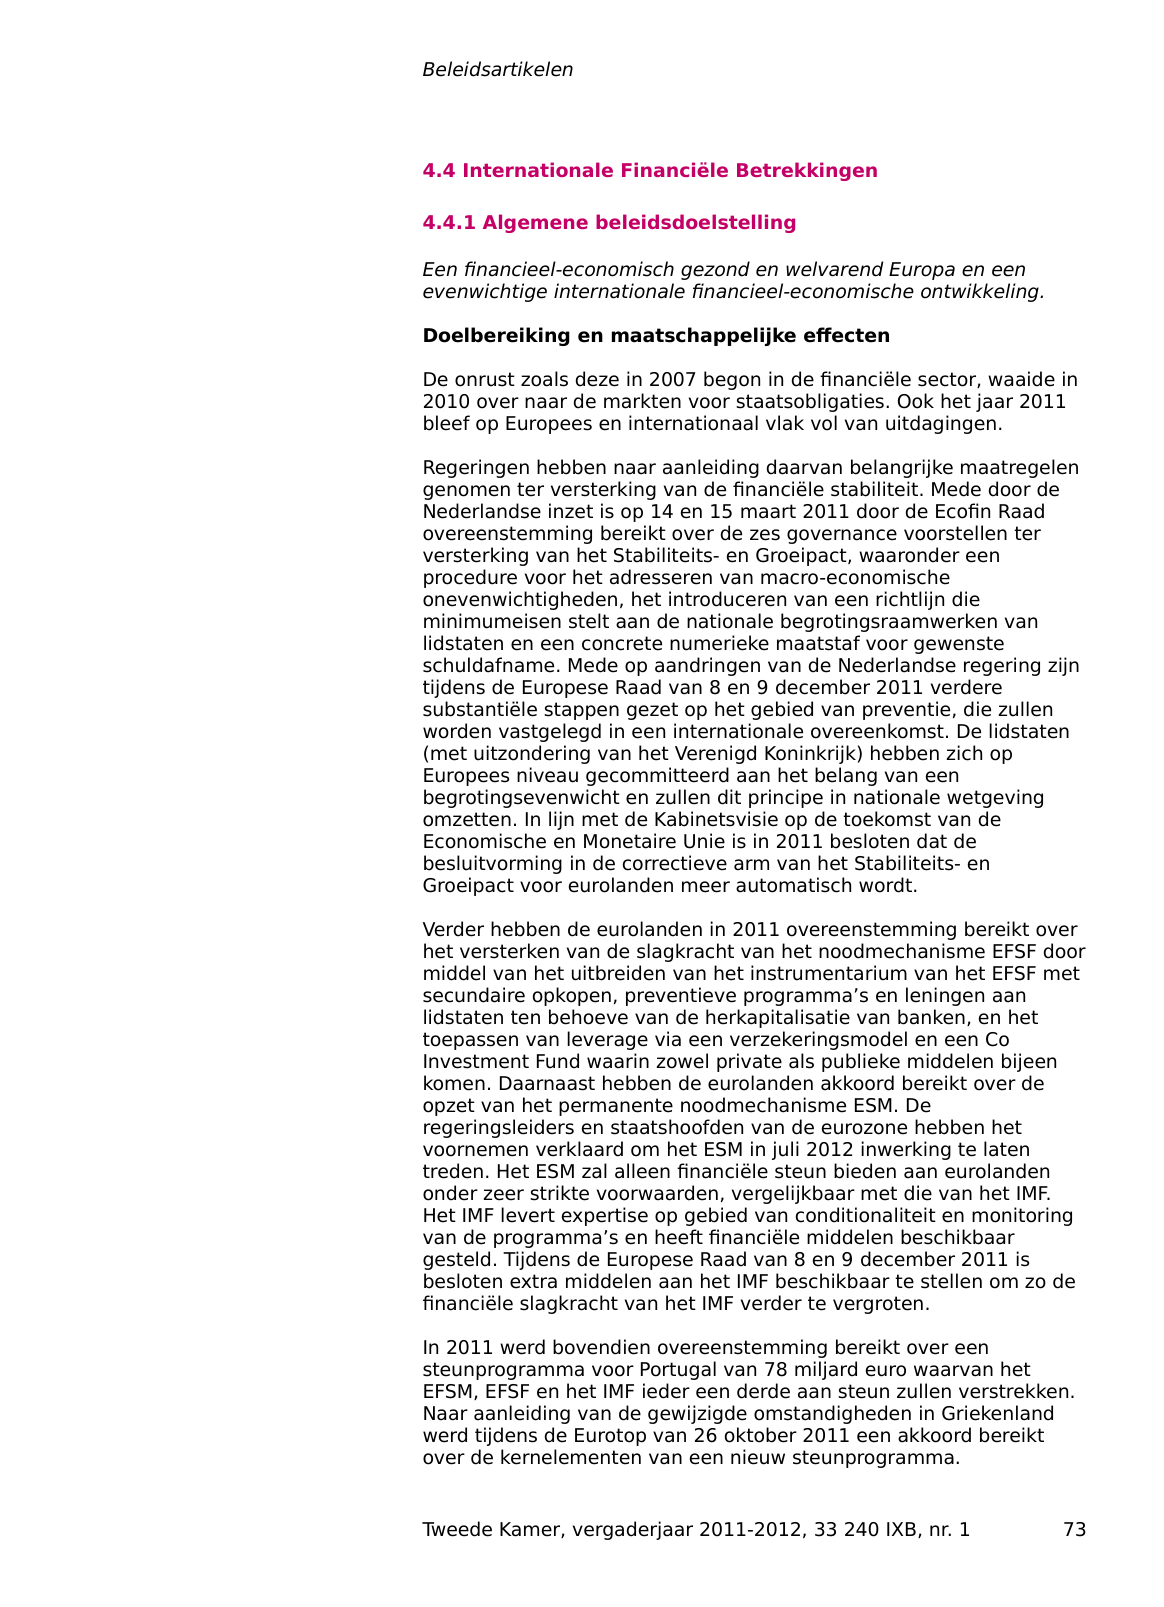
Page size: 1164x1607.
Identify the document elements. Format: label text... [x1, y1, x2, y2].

text In 2011 werd bovendien overeenstemming bereikt over een steunprogramma voor Portugal van 78 miljard euro waarvan het EFSM, EFSF en het IMF ieder een derde aan steun zullen verstrekken. Naar aanleiding van de gewijzigde omstandigheden in Griekenland werd tijdens de Eurotop van 26 oktober 2011 een akkoord bereikt over de kernelementen van een nieuw steunprogramma. [422, 1337, 1087, 1469]
text Een financieel-economisch gezond en welvarend Europa en een evenwichtige internationale financieel-economische ontwikkeling. [422, 259, 1087, 303]
subtitle Doelbereiking en maatschappelijke effecten [422, 325, 1087, 347]
text De onrust zoals deze in 2007 begon in de financiële sector, waaide in 2010 over naar de markten voor staatsobligaties. Ook het jaar 2011 bleef op Europees en internationaal vlak vol van uitdagingen. [422, 369, 1087, 435]
subtitle 4.4 Internationale Financiële Betrekkingen [422, 160, 1087, 182]
text Regeringen hebben naar aanleiding daarvan belangrijke maatregelen genomen ter versterking van de financiële stabiliteit. Mede door de Nederlandse inzet is op 14 en 15 maart 2011 door de Ecofin Raad overeenstemming bereikt over de zes governance voorstellen ter versterking van het Stabiliteits- en Groeipact, waaronder een procedure voor het adresseren van macro-economische onevenwichtigheden, het introduceren van een richtlijn die minimumeisen stelt aan de nationale begrotingsraamwerken van lidstaten en een concrete numerieke maatstaf voor gewenste schuldafname. Mede op aandringen van de Nederlandse regering zijn tijdens de Europese Raad van 8 en 9 december 2011 verdere substantiële stappen gezet op het gebied van preventie, die zullen worden vastgelegd in een internationale overeenkomst. De lidstaten (met uitzondering van het Verenigd Koninkrijk) hebben zich op Europees niveau gecommitteerd aan het belang van een begrotingsevenwicht en zullen dit principe in nationale wetgeving omzetten. In lijn met de Kabinetsvisie op de toekomst van de Economische en Monetaire Unie is in 2011 besloten dat de besluitvorming in de correctieve arm van het Stabiliteits- en Groeipact voor eurolanden meer automatisch wordt. [422, 457, 1087, 897]
subtitle 4.4.1 Algemene beleidsdoelstelling [422, 212, 1087, 234]
text Verder hebben de eurolanden in 2011 overeenstemming bereikt over het versterken van de slagkracht van het noodmechanisme EFSF door middel van het uitbreiden van het instrumentarium van het EFSF met secundaire opkopen, preventieve programma’s en leningen aan lidstaten ten behoeve van de herkapitalisatie van banken, en het toepassen van leverage via een verzekeringsmodel en een Co Investment Fund waarin zowel private als publieke middelen bijeen komen. Daarnaast hebben de eurolanden akkoord bereikt over de opzet van het permanente noodmechanisme ESM. De regeringsleiders en staatshoofden van de eurozone hebben het voornemen verklaard om het ESM in juli 2012 inwerking te laten treden. Het ESM zal alleen financiële steun bieden aan eurolanden onder zeer strikte voorwaarden, vergelijkbaar met die van het IMF. Het IMF levert expertise op gebied van conditionaliteit en monitoring van de programma’s en heeft financiële middelen beschikbaar gesteld. Tijdens de Europese Raad van 8 en 9 december 2011 is besloten extra middelen aan het IMF beschikbaar te stellen om zo de financiële slagkracht van het IMF verder te vergroten. [422, 919, 1087, 1315]
